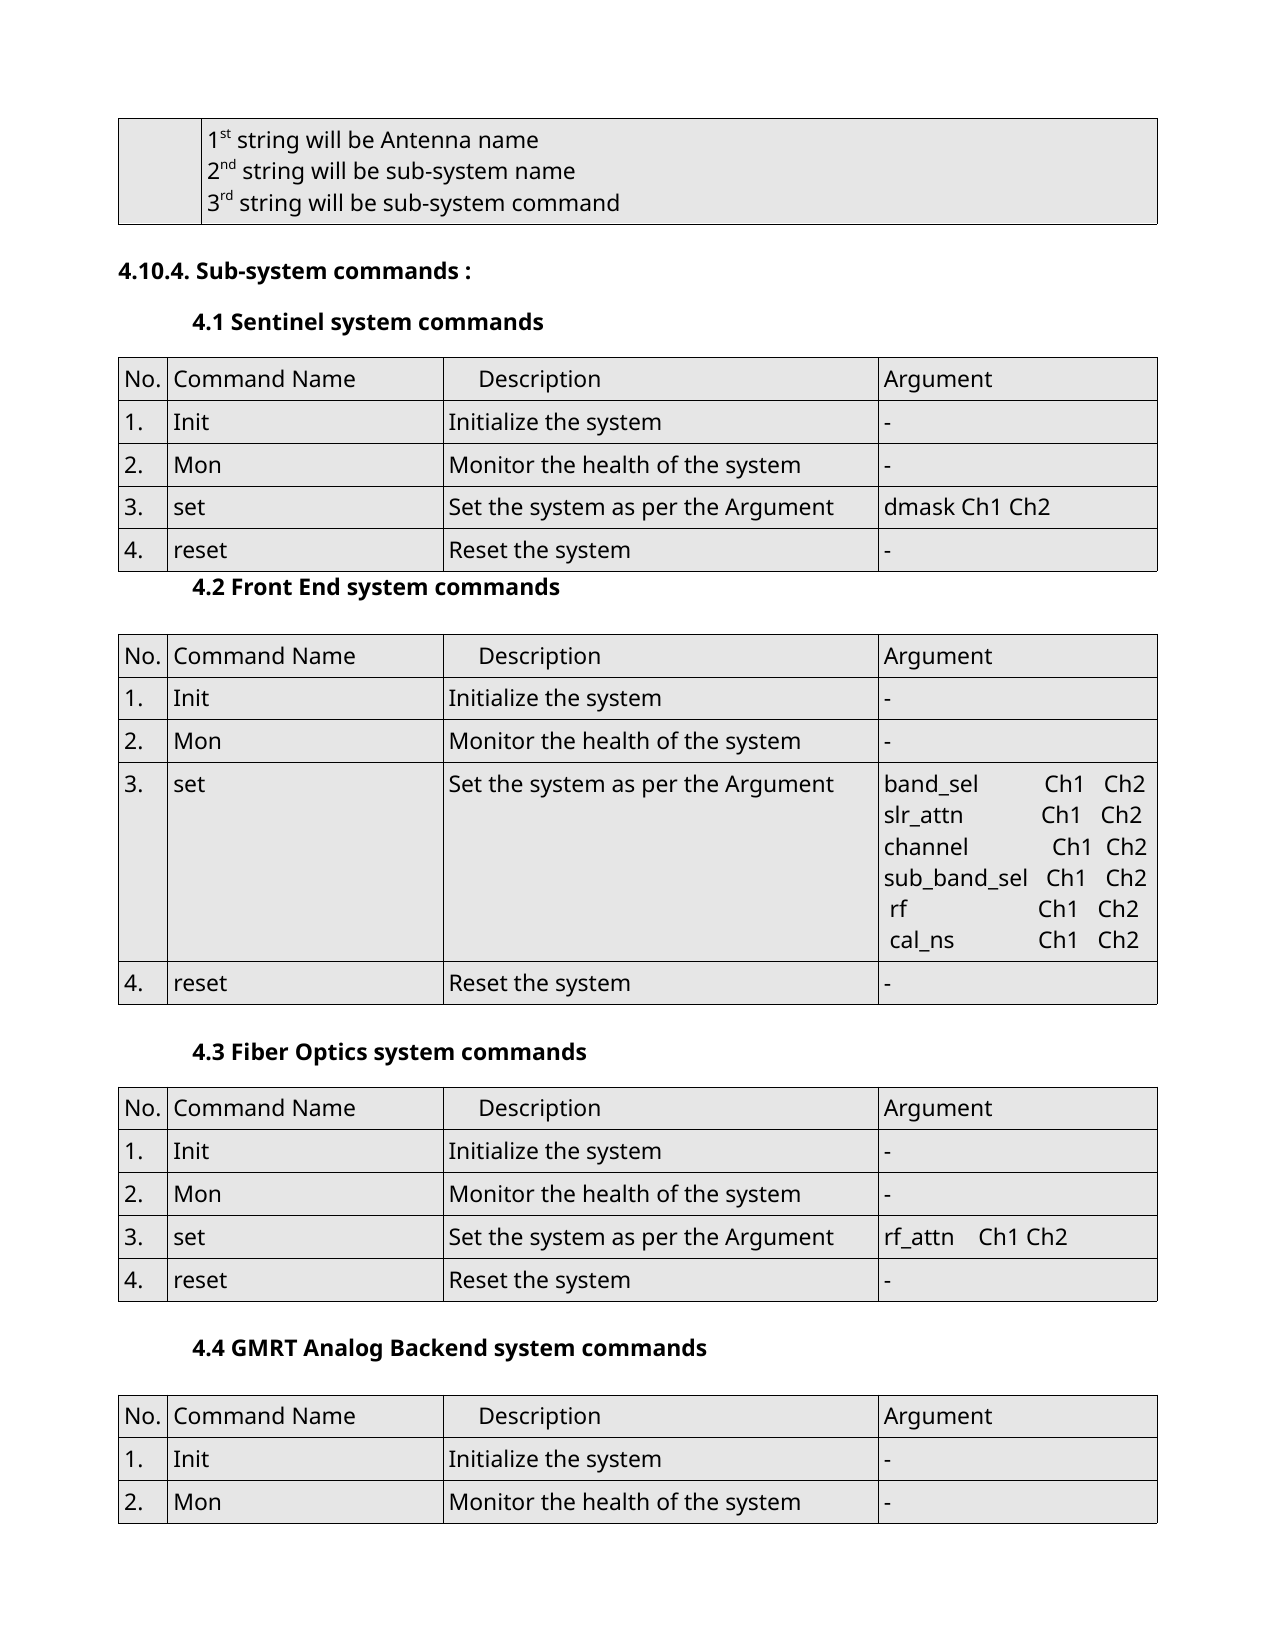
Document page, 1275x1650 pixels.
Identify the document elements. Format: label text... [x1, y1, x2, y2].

table_cell Initialize the system [444, 1438, 878, 1480]
table_cell Init [168, 1130, 443, 1172]
table_header [119, 119, 201, 223]
table_cell set [168, 763, 443, 961]
table_header Description [444, 635, 878, 677]
table_cell 3. [119, 763, 167, 961]
text 4.1 Sentinel system commands [118, 306, 1157, 337]
table_cell 4. [119, 1259, 167, 1301]
table_cell Reset the system [444, 529, 878, 571]
table_header Command Name [168, 1396, 443, 1437]
table_cell 1. [119, 1130, 167, 1172]
table_cell Monitor the health of the system [444, 720, 878, 762]
table_header No. [119, 1396, 167, 1437]
table_header Description [444, 358, 878, 400]
table_cell 1. [119, 1438, 167, 1480]
table_cell 2. [119, 1173, 167, 1215]
table_cell 3. [119, 1216, 167, 1258]
table_cell Initialize the system [444, 401, 878, 443]
table_cell 4. [119, 962, 167, 1004]
text 4.10.4. Sub-system commands : [118, 255, 1157, 286]
table_cell reset [168, 529, 443, 571]
table_header No. [119, 635, 167, 677]
table_header Command Name [168, 635, 443, 677]
table_cell Init [168, 678, 443, 719]
table_header Argument [879, 1088, 1157, 1129]
text 4.2 Front End system commands [118, 572, 1157, 602]
table_cell Initialize the system [444, 678, 878, 719]
table_cell set [168, 1216, 443, 1258]
table_cell Initialize the system [444, 1130, 878, 1172]
table_cell 1. [119, 678, 167, 719]
table_cell Set the system as per the Argument [444, 763, 878, 961]
table_cell - [879, 1173, 1157, 1215]
table_cell - [879, 529, 1157, 571]
table_cell - [879, 1481, 1157, 1523]
table_cell Monitor the health of the system [444, 1481, 878, 1523]
table_cell band_sel Ch1 Ch2 slr_attn Ch1 Ch2 channel Ch1 Ch2 sub_band_sel Ch1 Ch2 rf Ch1 Ch2 cal_ns Ch1 Ch2 [879, 763, 1157, 961]
table_header No. [119, 358, 167, 400]
table_cell Init [168, 401, 443, 443]
table_header Description [444, 1088, 878, 1129]
table_cell dmask Ch1 Ch2 [879, 487, 1157, 528]
table_header Argument [879, 635, 1157, 677]
table_header No. [119, 1088, 167, 1129]
table_cell Set the system as per the Argument [444, 1216, 878, 1258]
table_cell 2. [119, 720, 167, 762]
table_cell 1. [119, 401, 167, 443]
table_cell - [879, 720, 1157, 762]
table_cell rf_attn Ch1 Ch2 [879, 1216, 1157, 1258]
table_cell Mon [168, 444, 443, 486]
table_cell Mon [168, 720, 443, 762]
table_cell 3. [119, 487, 167, 528]
table_cell Monitor the health of the system [444, 1173, 878, 1215]
table_cell 4. [119, 529, 167, 571]
table_cell - [879, 401, 1157, 443]
table_cell 2. [119, 1481, 167, 1523]
table_cell Mon [168, 1173, 443, 1215]
table_cell - [879, 678, 1157, 719]
table_header Command Name [168, 1088, 443, 1129]
text 4.3 Fiber Optics system commands [118, 1035, 1157, 1067]
table_cell - [879, 1259, 1157, 1301]
table_cell Init [168, 1438, 443, 1480]
table_cell - [879, 1130, 1157, 1172]
table_cell set [168, 487, 443, 528]
table_header Command Name [168, 358, 443, 400]
table_cell Reset the system [444, 1259, 878, 1301]
table_cell - [879, 444, 1157, 486]
table_cell - [879, 1438, 1157, 1480]
table_cell reset [168, 962, 443, 1004]
table_cell Mon [168, 1481, 443, 1523]
table_cell - [879, 962, 1157, 1004]
table_cell 2. [119, 444, 167, 486]
table_cell Reset the system [444, 962, 878, 1004]
table_header Description [444, 1396, 878, 1437]
table_cell Set the system as per the Argument [444, 487, 878, 528]
table_header Argument [879, 1396, 1157, 1437]
table_cell Monitor the health of the system [444, 444, 878, 486]
table_header 1st string will be Antenna name 2nd string will be sub-system name 3rd string will be sub-system command [202, 119, 1157, 223]
table_cell reset [168, 1259, 443, 1301]
text 4.4 GMRT Analog Backend system commands [118, 1332, 1157, 1363]
table_header Argument [879, 358, 1157, 400]
